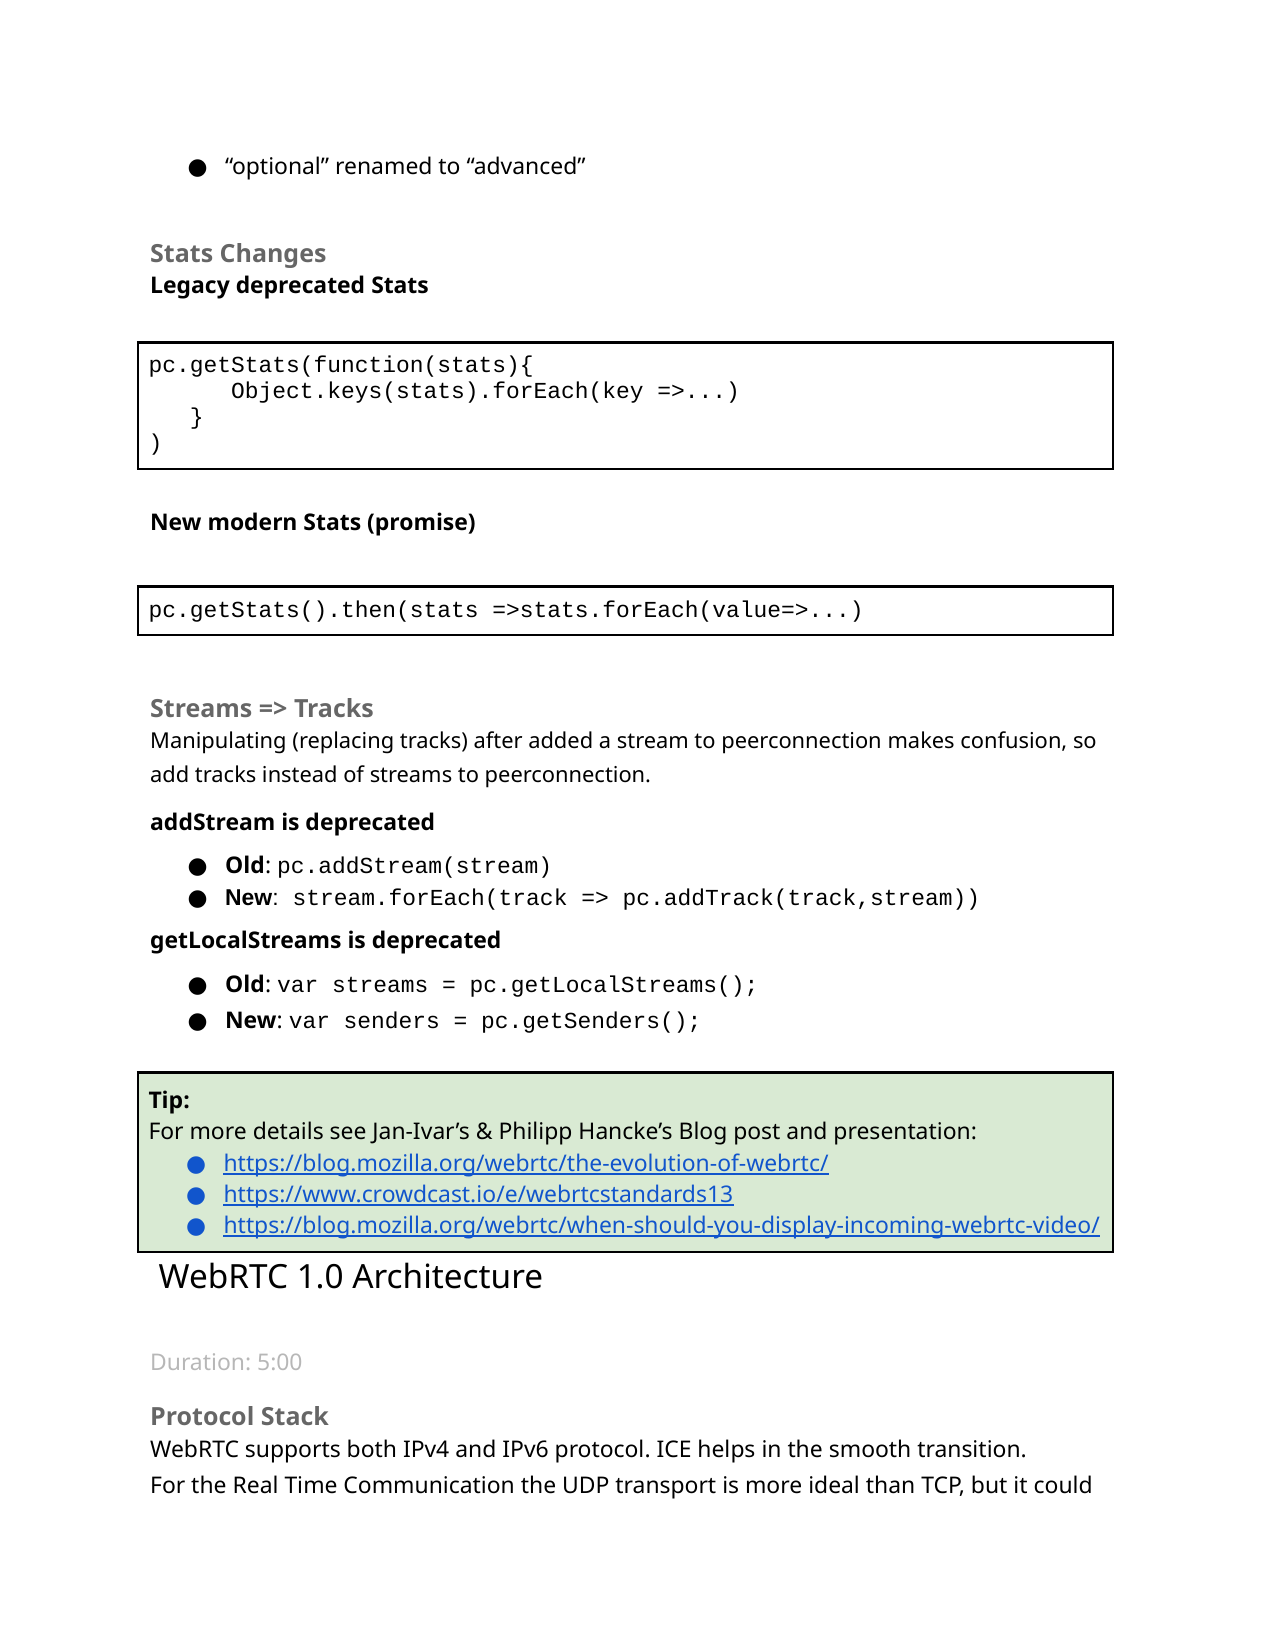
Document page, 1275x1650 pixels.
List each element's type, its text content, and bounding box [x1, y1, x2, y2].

table_header pc.getStats().then(stats =>stats.forEach(value=>...) [139, 588, 1112, 634]
text addStream is deprecated [150, 805, 1125, 837]
subtitle Protocol Stack [150, 1399, 1125, 1433]
text New modern Stats (promise) [150, 506, 1125, 537]
text Duration: 5:00 [150, 1346, 1125, 1377]
text Legacy deprecated Stats [150, 269, 1125, 301]
text Manipulating (replacing tracks) after added a stream to peerconnection makes confusion, so add tracks instead of streams to peerconnection. [150, 724, 1125, 788]
table_header pc.getStats(function(stats){ Object.keys(stats).forEach(key =>...) } ) [139, 344, 1112, 468]
table_header Tip: For more details see Jan-Ivar’s & Philipp Hancke’s Blog post and presentation: https://blog.mozilla.org/webrtc/the-evolution-of-webrtc/ https://www.crowdcast.io/e/webrtcstandards13 https://blog.mozilla.org/webrtc/when-should-you-display-incoming-webrtc-video/ [139, 1074, 1112, 1251]
list New: stream.forEach(track => pc.addTrack(track,stream)) [187, 881, 1125, 912]
subtitle WebRTC 1.0 Architecture [150, 1253, 1125, 1298]
text WebRTC supports both IPv4 and IPv6 protocol. ICE helps in the smooth transition. [150, 1433, 1125, 1464]
list New: var senders = pc.getSenders(); [187, 1004, 1125, 1036]
list Old: pc.addStream(stream) [187, 849, 1125, 881]
text For the Real Time Communication the UDP transport is more ideal than TCP, but it could [150, 1469, 1125, 1500]
subtitle Stats Changes [150, 235, 1125, 269]
list “optional” renamed to “advanced” [187, 150, 1125, 181]
subtitle Streams => Tracks [150, 691, 1125, 724]
list Old: var streams = pc.getLocalStreams(); [187, 968, 1125, 999]
text getLocalStreams is deprecated [150, 924, 1125, 956]
